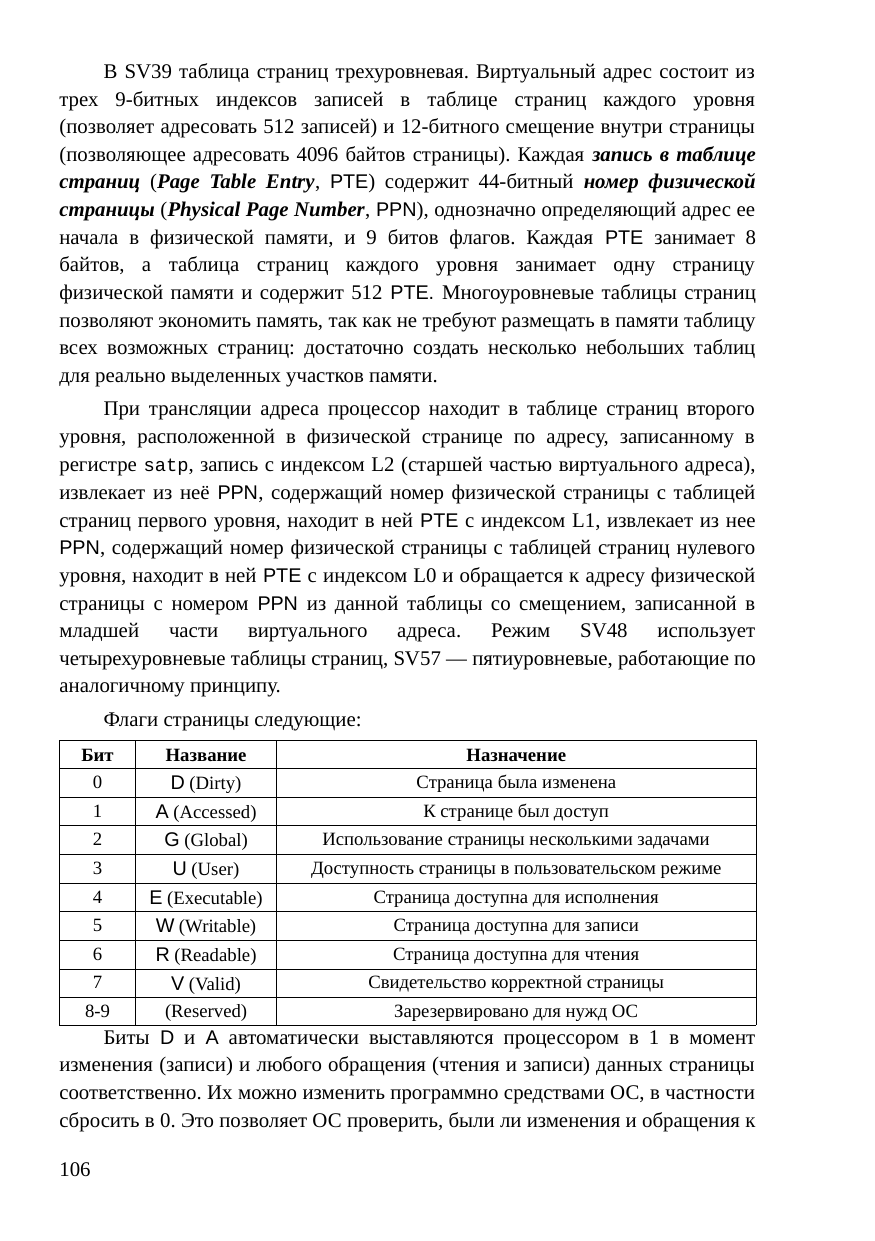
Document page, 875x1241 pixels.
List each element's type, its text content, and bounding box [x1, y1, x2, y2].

table_cell 6 [60, 941, 135, 968]
table_header Бит [60, 741, 135, 768]
table_cell Доступность страницы в пользовательском режиме [277, 855, 756, 882]
table_cell D (Dirty) [136, 769, 276, 797]
text Биты D и A автоматически выставляются процессором в 1 в момент изменения (записи) и любого обращения (чтения и записи) данных страницы соответственно. Их можно изменить программно средствами ОС, в частности сбросить в 0. Это позволяет ОС проверить, были ли изменения и обращения к [59, 1026, 756, 1132]
table_cell V (Valid) [136, 970, 276, 997]
table_cell 8-9 [60, 998, 135, 1024]
table_cell W (Writable) [136, 912, 276, 940]
table_cell G (Global) [136, 826, 276, 854]
table_cell К странице был доступ [277, 798, 756, 825]
table_cell 7 [60, 970, 135, 997]
table_cell Страница доступна для чтения [277, 941, 756, 968]
table_header Назначение [277, 741, 756, 768]
table_cell R (Readable) [136, 941, 276, 968]
table_cell A (Accessed) [136, 798, 276, 825]
text Флаги страницы следующие: [59, 707, 756, 731]
table_cell Страница доступна для исполнения [277, 884, 756, 911]
table_cell 0 [60, 769, 135, 797]
table_cell 4 [60, 884, 135, 911]
text В SV39 таблица страниц трехуровневая. Виртуальный адрес состоит из трех 9-битных индексов записей в таблице страниц каждого уровня (позволяет адресовать 512 записей) и 12-битного смещение внутри страницы (позволяющее адресовать 4096 байтов страницы). Каждая запись в таблице страниц (Page Table Entry, PTE) содержит 44-битный номер физической страницы (Physical Page Number, PPN), однозначно определяющий адрес ее начала в физической памяти, и 9 битов флагов. Каждая PTE занимает 8 байтов, а таблица страниц каждого уровня занимает одну страницу физической памяти и содержит 512 PTE. Многоуровневые таблицы страниц позволяют экономить память, так как не требуют размещать в памяти таблицу всех возможных страниц: достаточно создать несколько небольших таблиц для реально выделенных участков памяти. [59, 59, 756, 387]
table_cell Зарезервировано для нужд ОС [277, 998, 756, 1024]
table_cell 2 [60, 826, 135, 854]
table_cell Страница была изменена [277, 769, 756, 797]
table_cell (Reserved) [136, 998, 276, 1024]
table_header Название [136, 741, 276, 768]
table_cell Свидетельство корректной страницы [277, 970, 756, 997]
table_cell 1 [60, 798, 135, 825]
table_cell 3 [60, 855, 135, 882]
table_cell U (User) [136, 855, 276, 882]
table_cell Страница доступна для записи [277, 912, 756, 940]
text При трансляции адреса процессор находит в таблице страниц второго уровня, расположенной в физической странице по адресу, записанному в регистре satp, запись с индексом L2 (старшей частью виртуального адреса), извлекает из неё PPN, содержащий номер физической страницы с таблицей страниц первого уровня, находит в ней PTE с индексом L1, извлекает из нее PPN, содержащий номер физической страницы с таблицей страниц нулевого уровня, находит в ней PTE с индексом L0 и обращается к адресу физической страницы с номером PPN из данной таблицы со смещением, записанной в младшей части виртуального адреса. Режим SV48 использует четырехуровневые таблицы страниц, SV57 — пятиуровневые, работающие по аналогичному принципу. [59, 396, 756, 697]
table_cell E (Executable) [136, 884, 276, 911]
table_cell Использование страницы несколькими задачами [277, 826, 756, 854]
table_cell 5 [60, 912, 135, 940]
